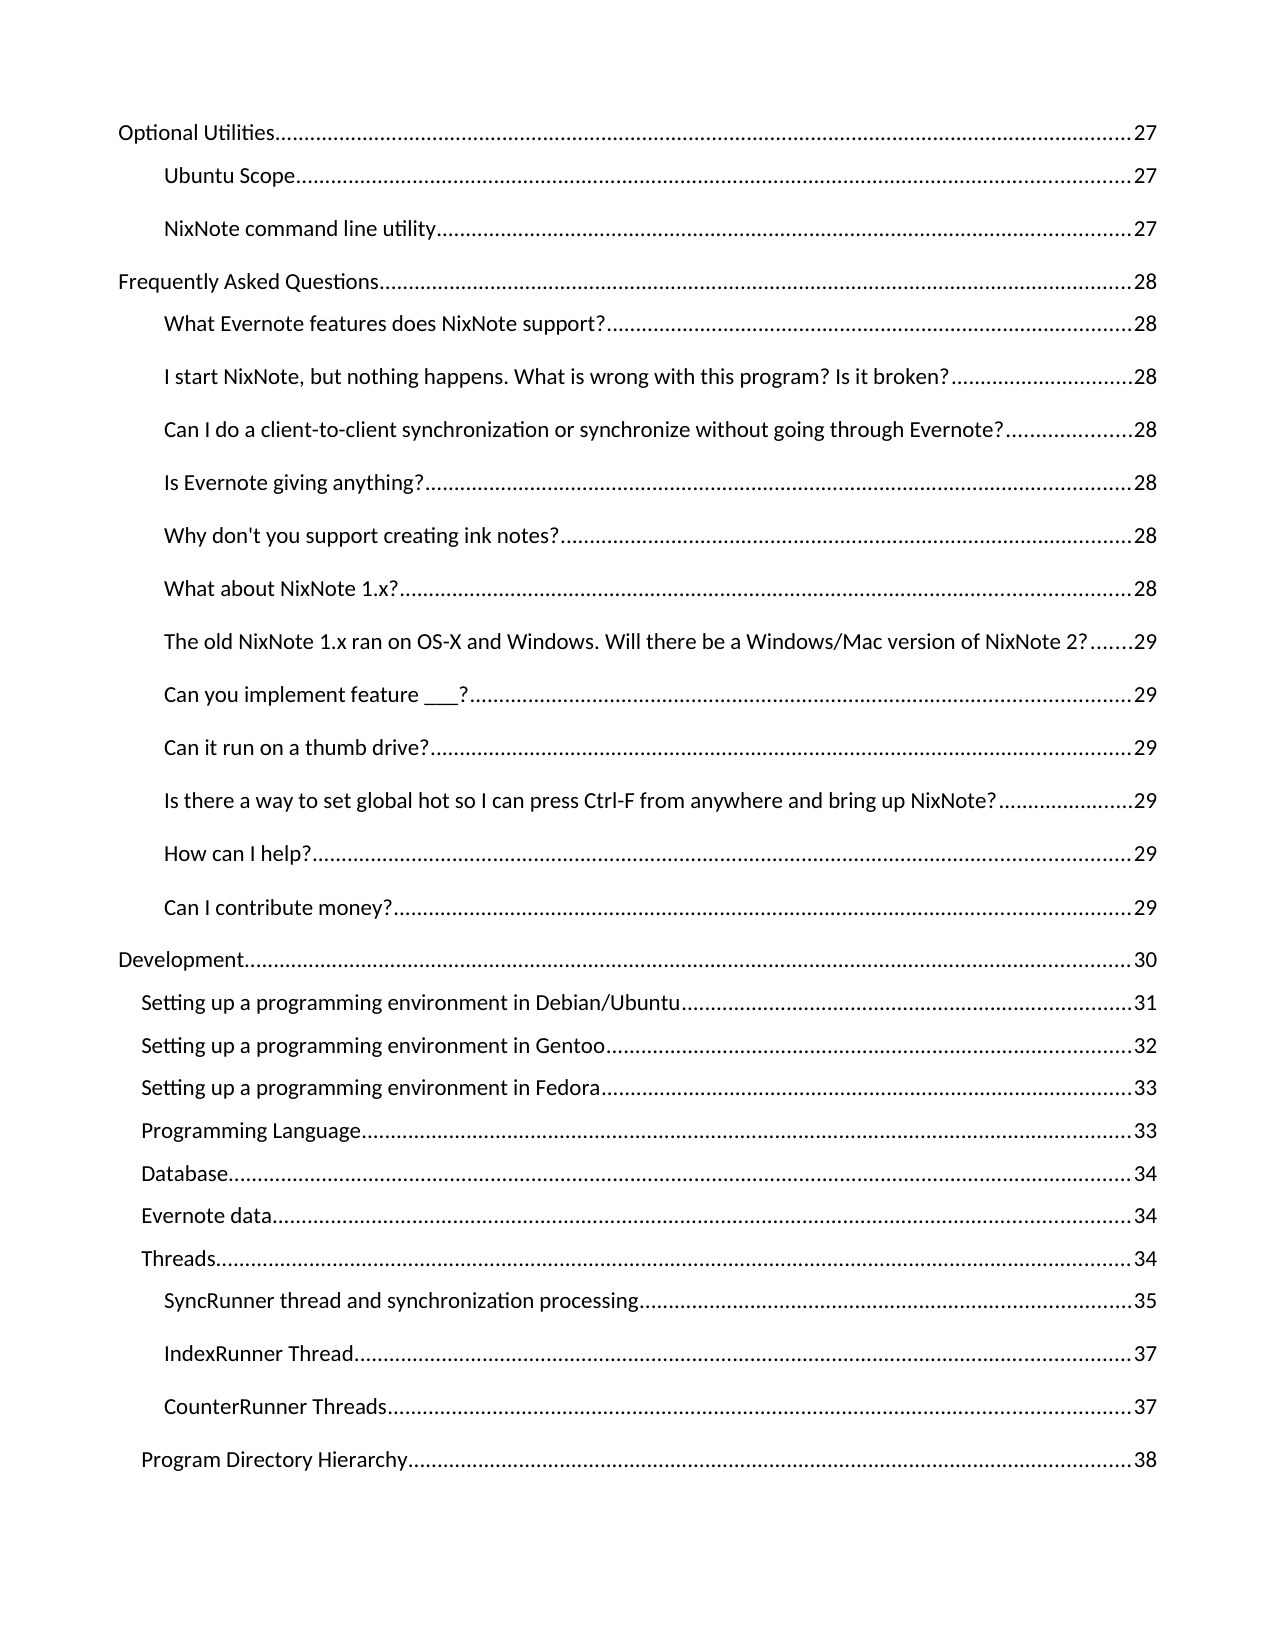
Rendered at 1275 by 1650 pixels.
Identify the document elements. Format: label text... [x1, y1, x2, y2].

text Setting up a programming environment in Gentoo 32 [141, 1031, 1157, 1059]
text CounterRunner Threads 37 [164, 1392, 1157, 1421]
text Is there a way to set global hot so I can press Ctrl-F from anywhere and bring up NixNote? 29 [164, 787, 1157, 814]
text Frequently Asked Questions 28 [118, 267, 1157, 295]
text I start NixNote, but nothing happens. What is wrong with this program? Is it broken? 28 [164, 362, 1157, 390]
text Development 30 [118, 946, 1157, 974]
text Can I do a client-to-client synchronization or synchronize without going through Evernote? 28 [164, 415, 1157, 443]
text Programming Language 33 [141, 1116, 1157, 1144]
text Evernote data 34 [141, 1201, 1157, 1229]
text Why don't you support creating ink notes? 28 [164, 521, 1157, 549]
text SyncRunner thread and synchronization processing 35 [164, 1286, 1157, 1314]
text What about NixNote 1.x? 28 [164, 574, 1157, 602]
text NixNote command line utility 27 [164, 214, 1157, 242]
text Can I contribute money? 29 [164, 893, 1157, 921]
text Threads 34 [141, 1244, 1157, 1272]
text Ubuntu Scope 27 [164, 161, 1157, 189]
text Setting up a programming environment in Debian/Ubuntu 31 [141, 988, 1157, 1016]
text The old NixNote 1.x ran on OS-X and Windows. Will there be a Windows/Mac version of NixNote 2? 29 [164, 627, 1157, 656]
text What Evernote features does NixNote support? 28 [164, 309, 1157, 337]
text Optional Utilities 27 [118, 118, 1157, 146]
text Database 34 [141, 1159, 1157, 1187]
text Setting up a programming environment in Fedora 33 [141, 1073, 1157, 1101]
text Program Directory Hierarchy 38 [141, 1446, 1157, 1473]
text How can I help? 29 [164, 839, 1157, 868]
text IndexRunner Thread 37 [164, 1339, 1157, 1367]
text Can you implement feature ___? 29 [164, 681, 1157, 708]
text Can it run on a thumb drive? 29 [164, 733, 1157, 762]
text Is Evernote giving anything? 28 [164, 468, 1157, 496]
